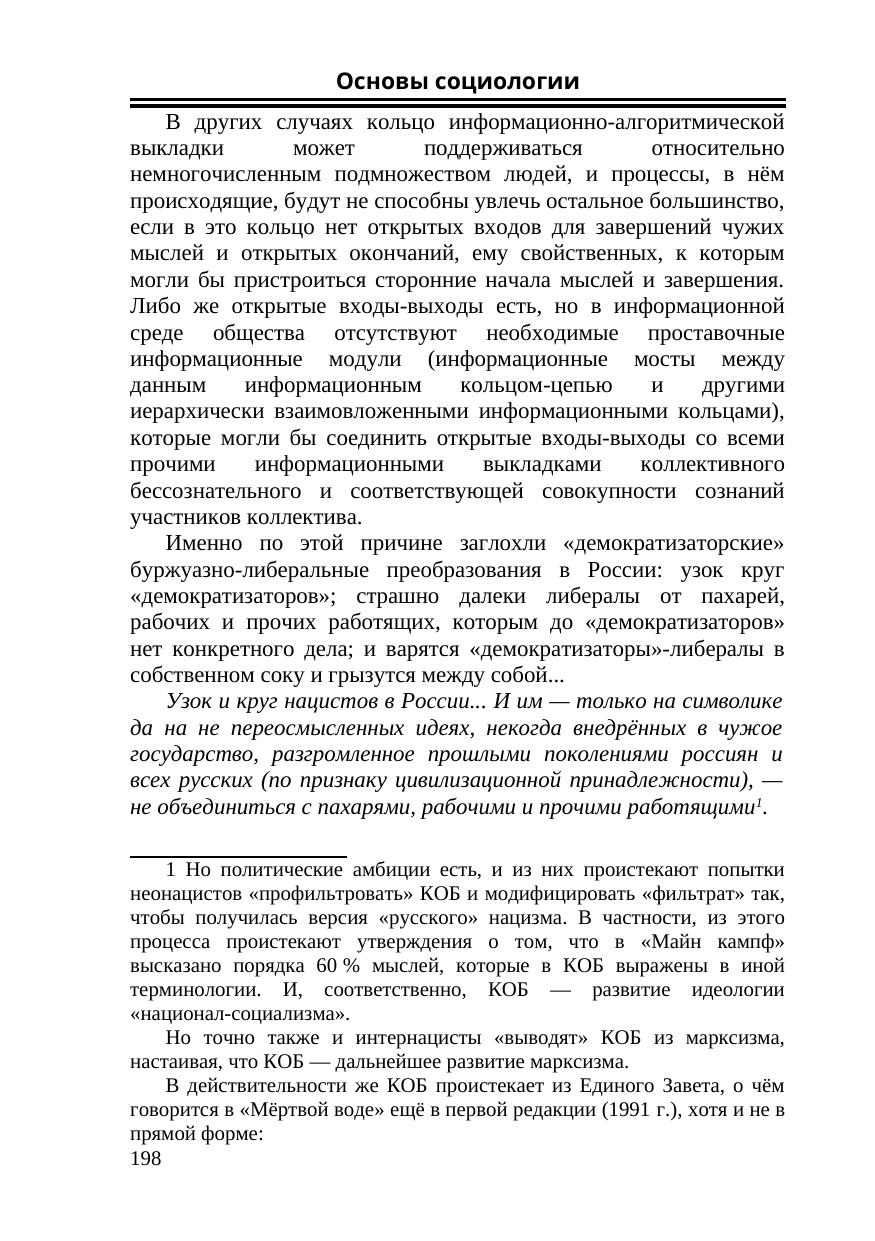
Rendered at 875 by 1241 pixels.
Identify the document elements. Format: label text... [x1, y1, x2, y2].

text Но политические амбиции есть, и из них проистекают попытки неонацистов «профильтровать» КОБ и модифицировать «фильтрат» так, чтобы получилась версия «русского» нацизма. В частности, из этого процесса проистекают утверждения о том, что в «Майн кампф» высказано порядка 60 % мыслей, которые в КОБ выражены в иной терминологии. И, соответственно, КОБ — развитие идеологии «национал-социа­лиз­ма». [130, 857, 786, 1025]
text Именно по этой причине заглохли «демократизаторские» буржуазно-либеральные преобразования в России: узок круг «демократизаторов»; страшно далеки либералы от пахарей, рабочих и прочих работящих, которым до «демократизаторов» нет конкретного дела; и варятся «демократизаторы»-либералы в собственном соку и грызутся между собой... [130, 529, 786, 687]
text В других случаях кольцо информационно-алгоритмической выкладки может поддерживаться относительно немногочисленным подмножеством людей, и процессы, в нём происходящие, будут не способны увлечь остальное большинство, если в это кольцо нет открытых входов для завершений чужих мыслей и открытых окончаний, ему свойственных, к которым могли бы пристроиться сторонние начала мыслей и завершения. Либо же открытые входы-выходы есть, но в информационной среде общества отсутствуют необходимые проставочные информационные модули (информационные мосты между данным информационным кольцом-цепью и другими иерархически взаимовложенными информационными кольцами), которые могли бы соединить открытые входы-выходы со всеми прочими информационными выкладками коллективного бессознательного и соответствующей совокупности сознаний участников коллектива. [130, 108, 786, 529]
text Узок и круг нацистов в России... И им — только на символике да на не переосмысленных идеях, некогда внедрённых в чужое государство, разгромленное прошлыми поколениями россиян и всех русских (по признаку цивилизационной принадлежности), — не объединиться с пахарями, рабочими и прочими работящими. [130, 687, 786, 819]
text В действительности же КОБ проистекает из Единого Завета, о чём говорится в «Мёртвой воде» ещё в первой редакции (1991 г.), хотя и не в прямой форме: [130, 1073, 786, 1145]
text Но точно также и интернацисты «выводят» КОБ из марксизма, настаивая, что КОБ — дальнейшее развитие марксизма. [130, 1025, 786, 1073]
